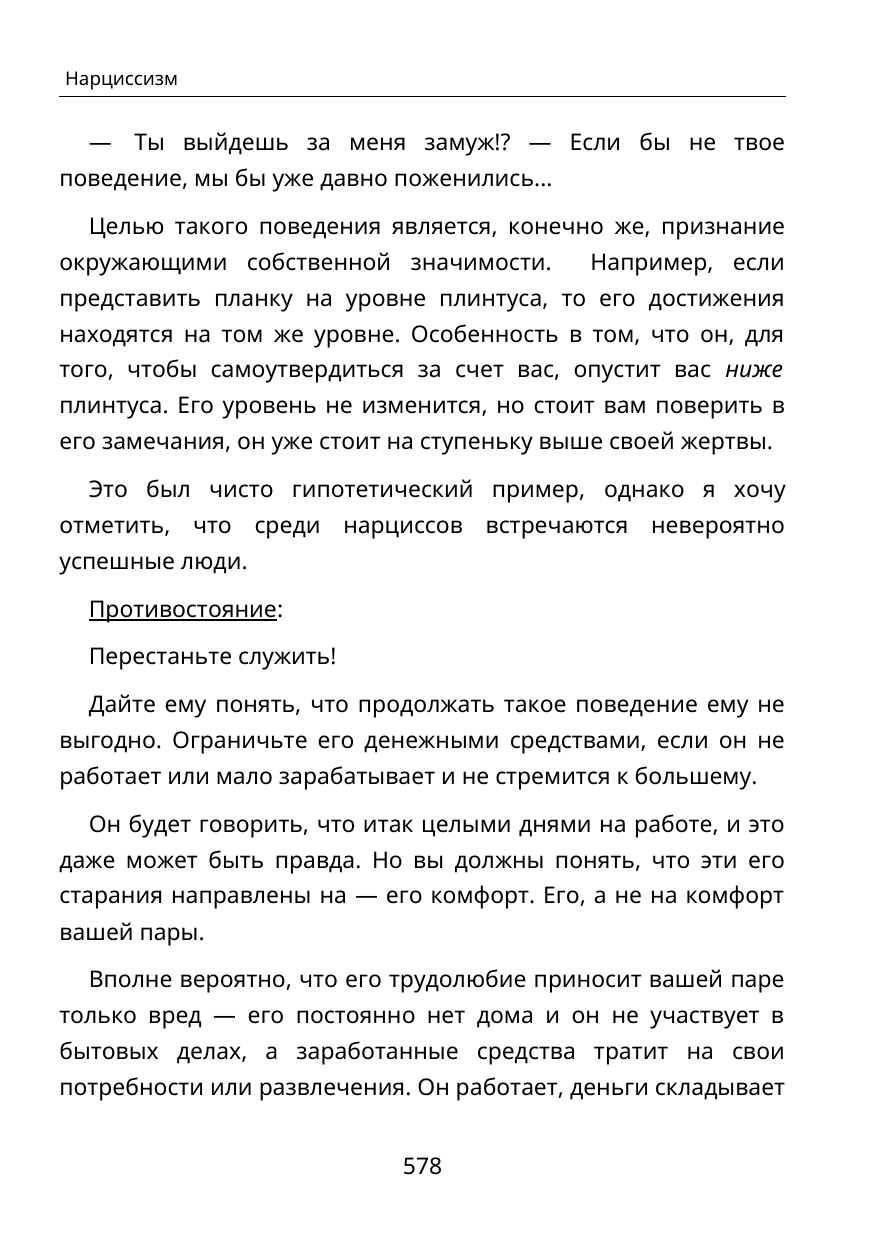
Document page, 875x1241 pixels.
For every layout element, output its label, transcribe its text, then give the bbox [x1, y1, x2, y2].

text Целью такого поведения является, конечно же, признание окружающими собственной значимости. Например, если представить планку на уровне плинтуса, то его достижения находятся на том же уровне. Особенность в том, что он, для того, чтобы самоутвердиться за счет вас, опустит вас ниже плинтуса. Его уровень не изменится, но стоит вам поверить в его замечания, он уже стоит на ступеньку выше своей жертвы. [59, 210, 786, 457]
list Ты выйдешь за меня замуж!? — Если бы не твое поведение, мы бы уже давно поженились... [59, 126, 786, 193]
text Дайте ему понять, что продолжать такое поведение ему не выгодно. Ограничьте его денежными средствами, если он не работает или мало зарабатывает и не стремится к большему. [59, 688, 786, 791]
text Противостояние: [59, 593, 786, 624]
text Перестаньте служить! [59, 640, 786, 672]
text Он будет говорить, что итак целыми днями на работе, и это даже может быть правда. Но вы должны понять, что эти его старания направлены на — его комфорт. Его, а не на комфорт вашей пары. [59, 808, 786, 947]
text Вполне вероятно, что его трудолюбие приносит вашей паре только вред — его постоянно нет дома и он не участвует в бытовых делах, а заработанные средства тратит на свои потребности или развлечения. Он работает, деньги складывает [59, 963, 786, 1102]
text Это был чисто гипотетический пример, однако я хочу отметить, что среди нарциссов встречаются невероятно успешные люди. [59, 473, 786, 576]
